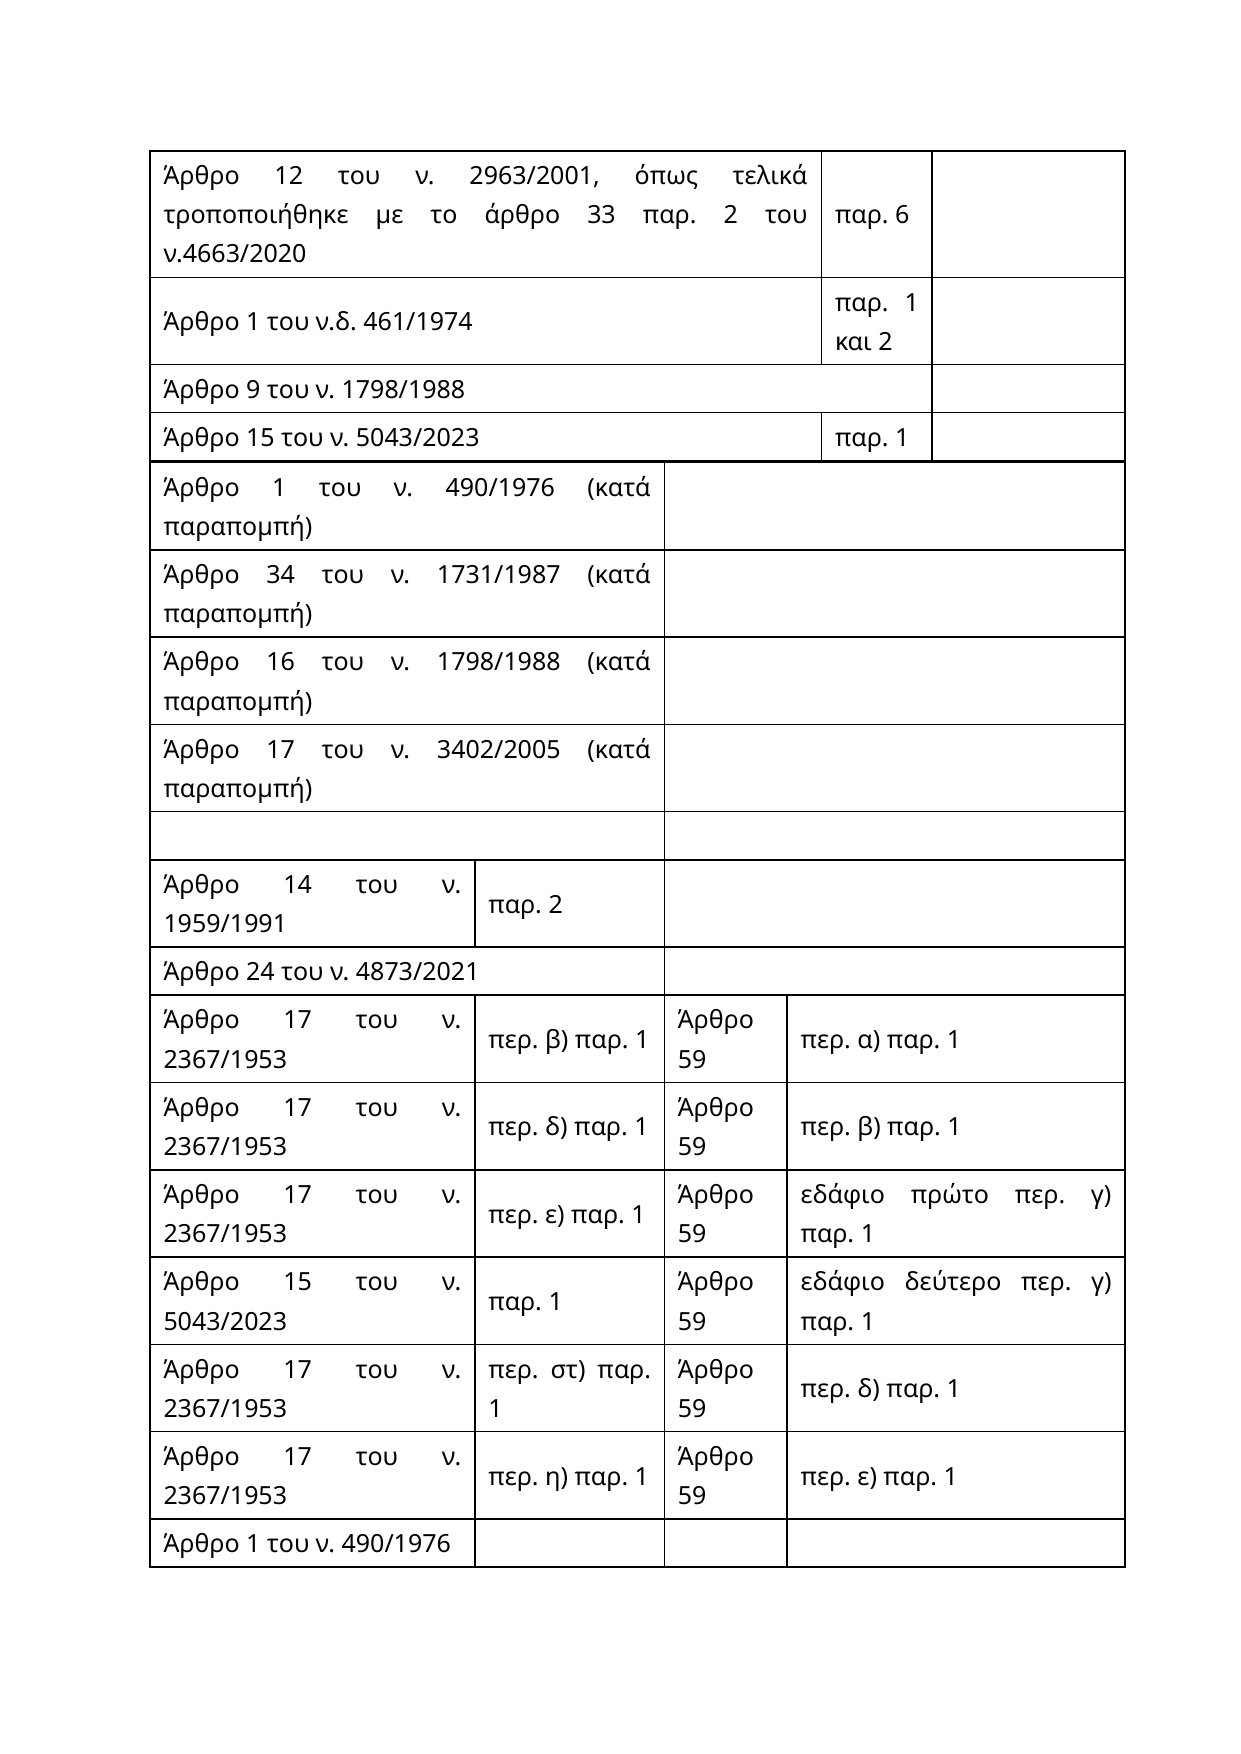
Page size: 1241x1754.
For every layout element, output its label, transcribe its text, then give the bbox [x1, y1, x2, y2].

table_cell Άρθρο 9 του ν. 1798/1988 [151, 365, 931, 412]
table_cell [665, 948, 1124, 994]
table_cell Άρθρο 15 του ν. 5043/2023 [151, 1258, 474, 1343]
table_cell [933, 278, 1124, 364]
table_cell [933, 365, 1124, 412]
table_cell περ. β) παρ. 1 [476, 996, 664, 1082]
table_cell Άρθρο 17 του ν. 2367/1953 [151, 1432, 474, 1518]
table_cell [665, 861, 1124, 946]
table_cell περ. β) παρ. 1 [788, 1083, 1124, 1169]
table_cell Άρθρο 24 του ν. 4873/2021 [151, 948, 664, 994]
table_cell Άρθρο 1 του ν. 490/1976 [151, 1520, 474, 1566]
table_cell περ. δ) παρ. 1 [788, 1345, 1124, 1431]
table_cell [933, 413, 1124, 460]
table_cell Άρθρο 34 του ν. 1731/1987 (κατά παραπομπή) [151, 551, 664, 636]
table_cell [476, 1520, 664, 1566]
table_cell παρ. 1 [822, 413, 931, 460]
table_cell περ. ε) παρ. 1 [788, 1432, 1124, 1518]
table_cell Άρθρο 17 του ν. 2367/1953 [151, 996, 474, 1082]
table_cell Άρθρο 17 του ν. 2367/1953 [151, 1345, 474, 1431]
table_cell Άρθρο 59 [665, 1345, 786, 1431]
table_cell Άρθρο 14 του ν. 1959/1991 [151, 861, 474, 946]
table_cell Άρθρο 17 του ν. 2367/1953 [151, 1171, 474, 1256]
table_cell παρ. 1 και 2 [822, 278, 931, 364]
table_cell εδάφιο δεύτερο περ. γ) παρ. 1 [788, 1258, 1124, 1343]
table_cell εδάφιο πρώτο περ. γ) παρ. 1 [788, 1171, 1124, 1256]
table_cell Άρθρο 59 [665, 1083, 786, 1169]
table_cell Άρθρο 17 του ν. 2367/1953 [151, 1083, 474, 1169]
table_cell παρ. 1 [476, 1258, 664, 1343]
table_cell Άρθρο 15 του ν. 5043/2023 [151, 413, 821, 460]
table_cell [151, 812, 664, 859]
table_cell περ. στ) παρ. 1 [476, 1345, 664, 1431]
table_cell [788, 1520, 1124, 1566]
table_cell [665, 812, 1124, 859]
table_cell περ. η) παρ. 1 [476, 1432, 664, 1518]
table_cell περ. δ) παρ. 1 [476, 1083, 664, 1169]
table_cell παρ. 6 [822, 152, 931, 276]
table_cell Άρθρο 12 του ν. 2963/2001, όπως τελικά τροποποιήθηκε με το άρθρο 33 παρ. 2 του ν.4663/2020 [151, 152, 821, 276]
table_header Άρθρο 1 του ν. 490/1976 (κατά παραπομπή) [151, 463, 664, 549]
table_cell Άρθρο 59 [665, 1171, 786, 1256]
table_cell Άρθρο 16 του ν. 1798/1988 (κατά παραπομπή) [151, 638, 664, 723]
table_cell παρ. 2 [476, 861, 664, 946]
table_cell [665, 551, 1124, 636]
table_cell Άρθρο 1 του ν.δ. 461/1974 [151, 278, 821, 364]
table_cell [665, 725, 1124, 811]
table_cell [665, 1520, 786, 1566]
table_cell Άρθρο 59 [665, 1258, 786, 1343]
table_cell Άρθρο 59 [665, 996, 786, 1082]
table_cell Άρθρο 17 του ν. 3402/2005 (κατά παραπομπή) [151, 725, 664, 811]
table_cell περ. ε) παρ. 1 [476, 1171, 664, 1256]
table_cell [933, 152, 1124, 276]
table_cell Άρθρο 59 [665, 1432, 786, 1518]
table_header [665, 463, 1124, 549]
table_cell [665, 638, 1124, 723]
table_cell περ. α) παρ. 1 [788, 996, 1124, 1082]
